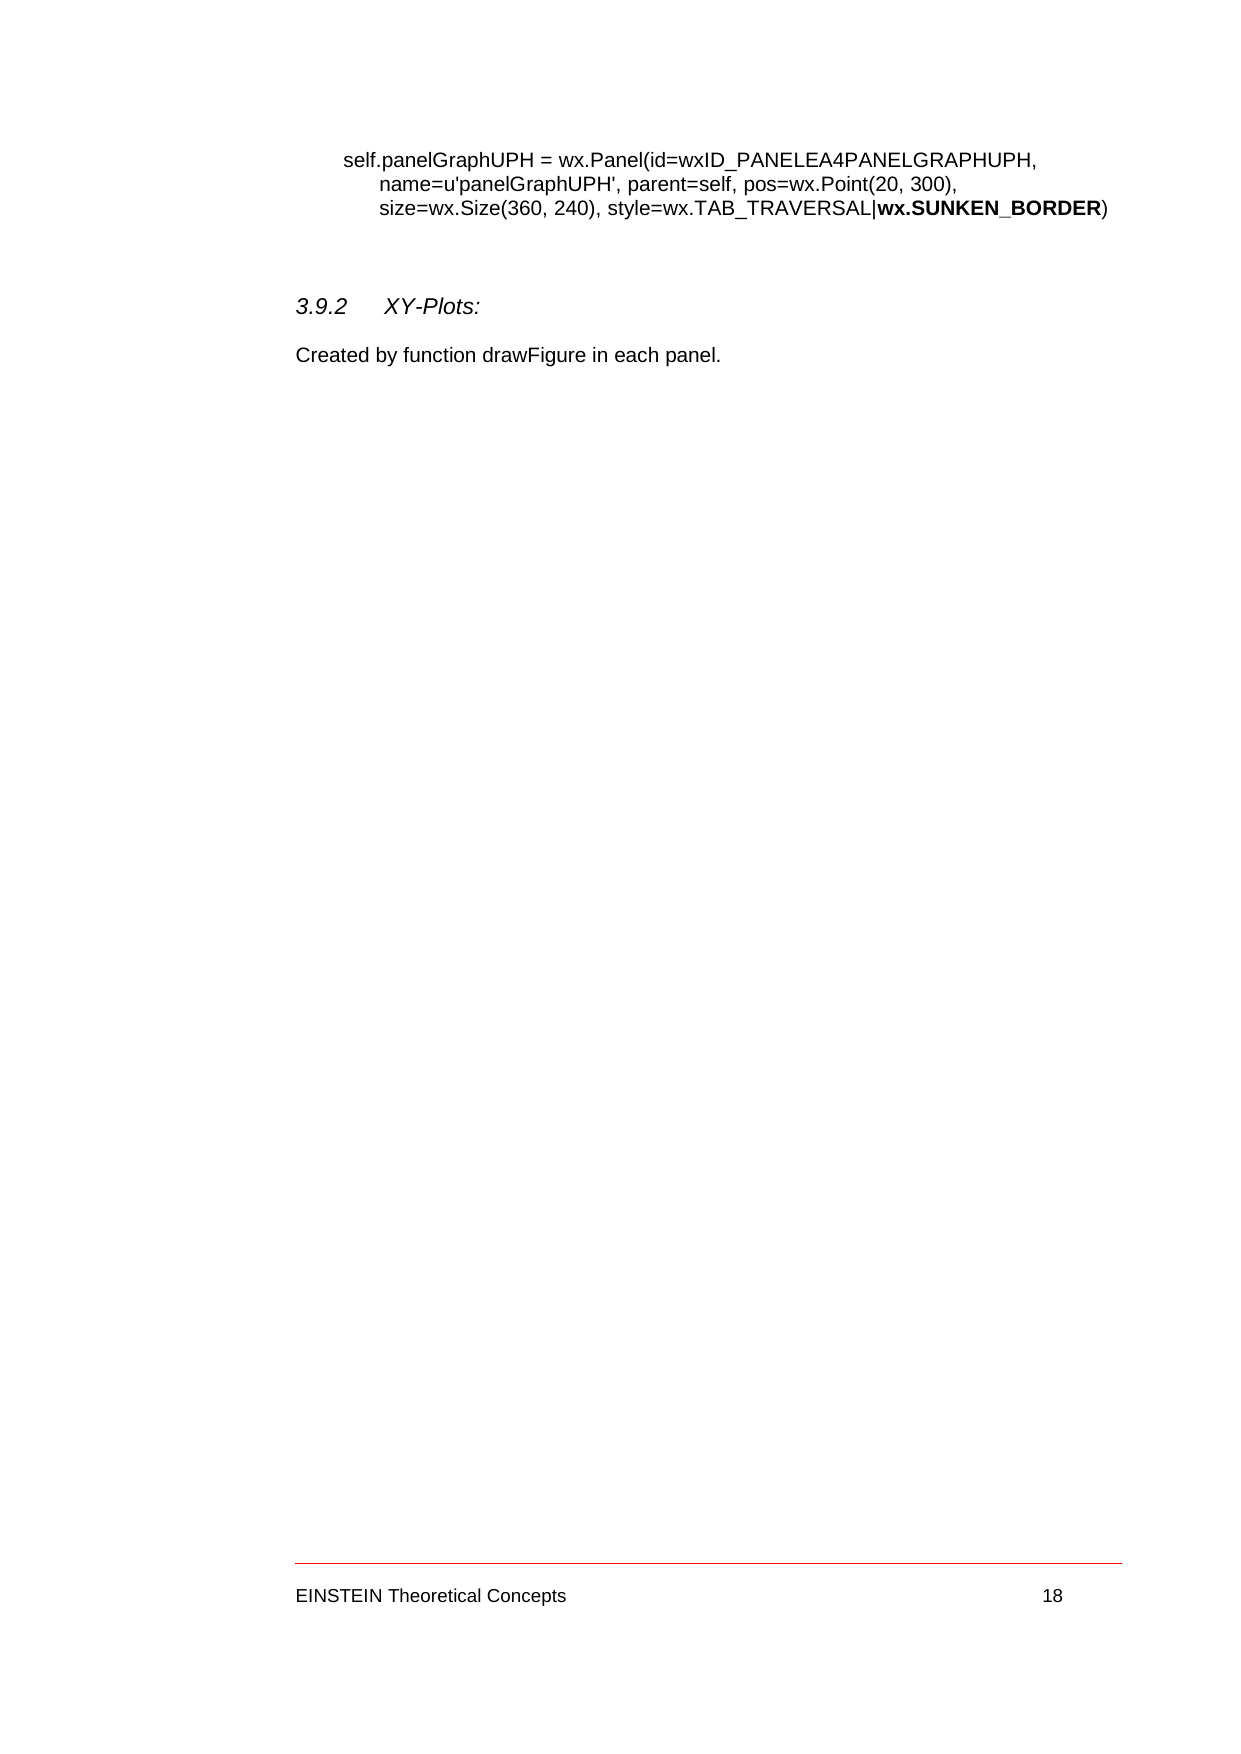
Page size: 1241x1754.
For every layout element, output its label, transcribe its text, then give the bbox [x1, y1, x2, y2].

text size=wx.Size(360, 240), style=wx.TAB_TRAVERSAL|wx.SUNKEN_BORDER) [295, 196, 1122, 220]
subtitle XY-Plots: [295, 292, 1122, 319]
text self.panelGraphUPH = wx.Panel(id=wxID_PANELEA4PANELGRAPHUPH, [295, 148, 1122, 172]
text name=u'panelGraphUPH', parent=self, pos=wx.Point(20, 300), [295, 172, 1122, 196]
text Created by function drawFigure in each panel. [295, 343, 1122, 367]
